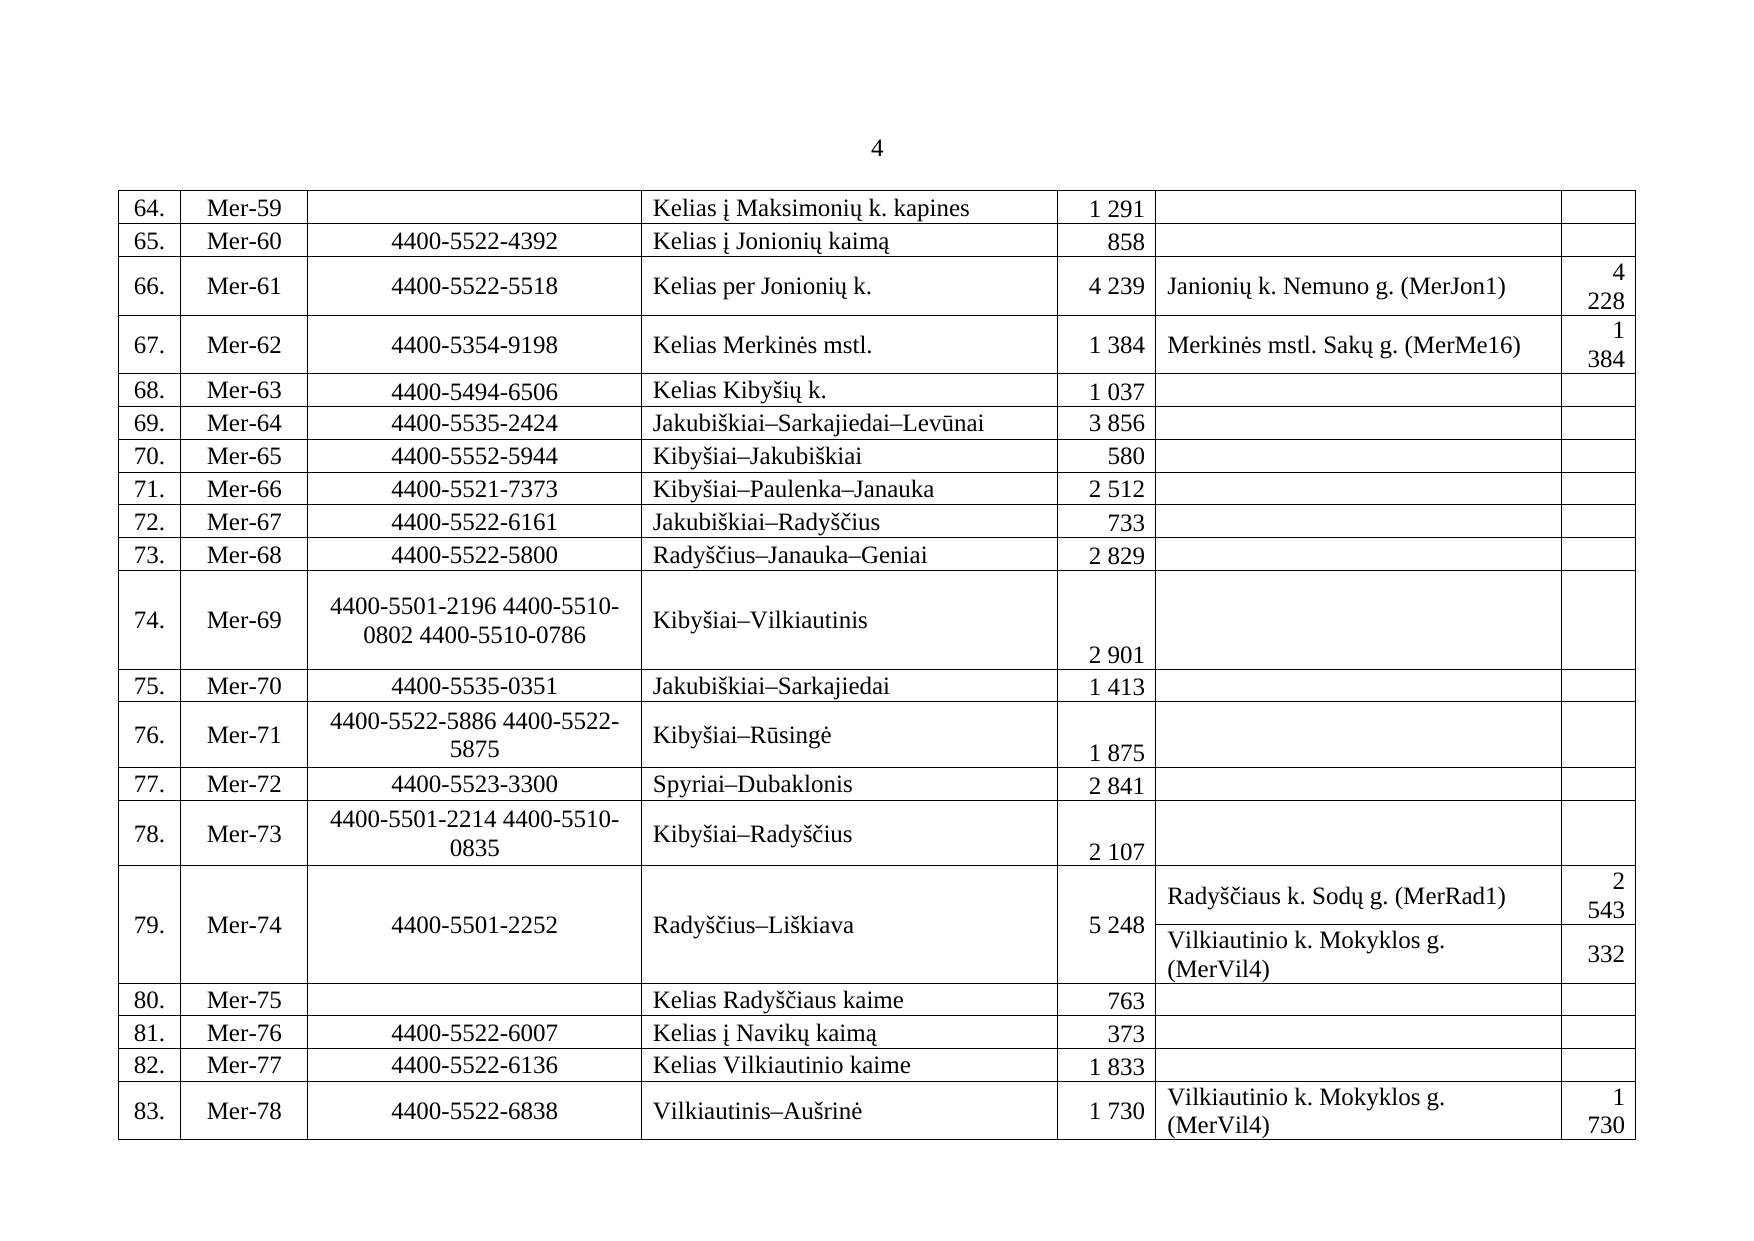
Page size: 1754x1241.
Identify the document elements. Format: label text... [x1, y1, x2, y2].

table_cell Mer-76 [181, 1016, 307, 1048]
table_cell Spyriai–Dubaklonis [642, 768, 1057, 800]
table_cell 1 875 [1058, 702, 1155, 767]
table_cell [1156, 191, 1561, 223]
table_cell Merkinės mstl. Sakų g. (MerMe16) [1156, 316, 1561, 373]
table_cell Mer-73 [181, 801, 307, 865]
table_cell 4400-5501-2196 4400-5510-0802 4400-5510-0786 [308, 571, 641, 668]
table_cell 4400-5552-5944 [308, 440, 641, 472]
table_cell [1562, 374, 1635, 406]
table_cell Jakubiškiai–Sarkajiedai [642, 670, 1057, 701]
table_cell [1562, 984, 1635, 1015]
table_cell [1562, 1016, 1635, 1048]
table_cell Kelias į Maksimonių k. kapines [642, 191, 1057, 223]
table_cell 4400-5523-3300 [308, 768, 641, 800]
table_cell 71. [119, 473, 180, 504]
table_cell Janionių k. Nemuno g. (MerJon1) [1156, 257, 1561, 314]
table_cell 3 856 [1058, 407, 1155, 439]
table_cell 75. [119, 670, 180, 701]
table_cell 4400-5522-6007 [308, 1016, 641, 1048]
table_cell [1562, 801, 1635, 865]
table_cell [1156, 768, 1561, 800]
table_cell 4400-5521-7373 [308, 473, 641, 504]
table_cell 1 384 [1562, 316, 1635, 373]
table_cell Mer-71 [181, 702, 307, 767]
table_cell Mer-72 [181, 768, 307, 800]
table_cell 67. [119, 316, 180, 373]
table_cell Kibyšiai–Paulenka–Janauka [642, 473, 1057, 504]
table_cell [1562, 473, 1635, 504]
table_cell 4400-5354-9198 [308, 316, 641, 373]
table_cell 2 543 [1562, 866, 1635, 924]
table_cell 4400-5522-6161 [308, 505, 641, 537]
table_cell [1156, 1049, 1561, 1081]
table_cell [1156, 984, 1561, 1015]
table_cell 1 833 [1058, 1049, 1155, 1081]
table_cell 79. [119, 866, 180, 982]
table_cell Mer-59 [181, 191, 307, 223]
table_cell 373 [1058, 1016, 1155, 1048]
table_cell 858 [1058, 224, 1155, 256]
table_cell 4400-5535-0351 [308, 670, 641, 701]
table_cell [1156, 1016, 1561, 1048]
table_cell Mer-67 [181, 505, 307, 537]
table_cell Mer-62 [181, 316, 307, 373]
table_cell Kelias į Navikų kaimą [642, 1016, 1057, 1048]
table_cell Mer-63 [181, 374, 307, 406]
table_cell Jakubiškiai–Sarkajiedai–Levūnai [642, 407, 1057, 439]
table_cell [1562, 1049, 1635, 1081]
table_cell [1562, 224, 1635, 256]
table_cell 733 [1058, 505, 1155, 537]
table_cell 77. [119, 768, 180, 800]
table_cell 4400-5522-5518 [308, 257, 641, 314]
table_cell 2 829 [1058, 538, 1155, 570]
table_cell Mer-77 [181, 1049, 307, 1081]
table_cell [1562, 702, 1635, 767]
table_cell 4400-5501-2252 [308, 866, 641, 982]
table_cell 66. [119, 257, 180, 314]
table_cell Mer-60 [181, 224, 307, 256]
table_cell Radyščius–Liškiava [642, 866, 1057, 982]
table_cell [1562, 768, 1635, 800]
table_cell 4400-5522-4392 [308, 224, 641, 256]
table_cell Kelias Vilkiautinio kaime [642, 1049, 1057, 1081]
table_cell Kelias per Jonionių k. [642, 257, 1057, 314]
table_cell 1 730 [1058, 1082, 1155, 1139]
table_cell [1156, 571, 1561, 668]
table_cell 332 [1562, 925, 1635, 982]
table_cell 4400-5501-2214 4400-5510-0835 [308, 801, 641, 865]
table_cell [1562, 505, 1635, 537]
table_cell 4400-5522-5886 4400-5522-5875 [308, 702, 641, 767]
table_cell 580 [1058, 440, 1155, 472]
table_cell [1562, 407, 1635, 439]
table_cell Jakubiškiai–Radyščius [642, 505, 1057, 537]
table_cell 64. [119, 191, 180, 223]
table_cell Mer-70 [181, 670, 307, 701]
table_cell 2 512 [1058, 473, 1155, 504]
table_cell [308, 191, 641, 223]
table_cell 2 841 [1058, 768, 1155, 800]
table_cell 72. [119, 505, 180, 537]
table_cell 4 239 [1058, 257, 1155, 314]
table_cell Kibyšiai–Radyščius [642, 801, 1057, 865]
table_cell 1 037 [1058, 374, 1155, 406]
table_cell [1156, 440, 1561, 472]
table_cell 1 384 [1058, 316, 1155, 373]
table_cell Kelias į Jonionių kaimą [642, 224, 1057, 256]
table_cell 1 413 [1058, 670, 1155, 701]
table_cell [1562, 440, 1635, 472]
table_cell 1 730 [1562, 1082, 1635, 1139]
table_cell 2 107 [1058, 801, 1155, 865]
table_cell Mer-75 [181, 984, 307, 1015]
table_cell Kibyšiai–Vilkiautinis [642, 571, 1057, 668]
table_cell 83. [119, 1082, 180, 1139]
table_cell Mer-61 [181, 257, 307, 314]
table_cell 80. [119, 984, 180, 1015]
table_cell 2 901 [1058, 571, 1155, 668]
table_cell 73. [119, 538, 180, 570]
table_cell 4400-5522-5800 [308, 538, 641, 570]
table_cell Radyščiaus k. Sodų g. (MerRad1) [1156, 866, 1561, 924]
table_cell [1562, 571, 1635, 668]
table_cell 4400-5522-6136 [308, 1049, 641, 1081]
table_cell Vilkiautinis–Aušrinė [642, 1082, 1057, 1139]
table_cell [1156, 374, 1561, 406]
table_cell 76. [119, 702, 180, 767]
table_cell [1156, 505, 1561, 537]
table_cell Vilkiautinio k. Mokyklos g. (MerVil4) [1156, 1082, 1561, 1139]
table_cell [1562, 670, 1635, 701]
table_cell 1 291 [1058, 191, 1155, 223]
table_cell Mer-69 [181, 571, 307, 668]
table_cell 70. [119, 440, 180, 472]
table_cell [1156, 670, 1561, 701]
table_cell 4400-5522-6838 [308, 1082, 641, 1139]
table_cell 4400-5494-6506 [308, 374, 641, 406]
table_cell Mer-66 [181, 473, 307, 504]
table_cell [1156, 224, 1561, 256]
table_cell Kelias Radyščiaus kaime [642, 984, 1057, 1015]
table_cell Mer-78 [181, 1082, 307, 1139]
table_cell Radyščius–Janauka–Geniai [642, 538, 1057, 570]
table_cell [1156, 538, 1561, 570]
table_cell Vilkiautinio k. Mokyklos g. (MerVil4) [1156, 925, 1561, 982]
table_cell 4400-5535-2424 [308, 407, 641, 439]
table_cell [1156, 702, 1561, 767]
table_cell 69. [119, 407, 180, 439]
table_cell [1562, 191, 1635, 223]
table_cell Mer-65 [181, 440, 307, 472]
table_cell Mer-64 [181, 407, 307, 439]
table_cell 78. [119, 801, 180, 865]
table_cell [1156, 407, 1561, 439]
table_cell [1156, 801, 1561, 865]
table_cell 763 [1058, 984, 1155, 1015]
table_cell [1562, 538, 1635, 570]
table_cell 81. [119, 1016, 180, 1048]
table_cell Kibyšiai–Jakubiškiai [642, 440, 1057, 472]
table_cell Kelias Kibyšių k. [642, 374, 1057, 406]
table_cell [1156, 473, 1561, 504]
table_cell [308, 984, 641, 1015]
table_cell 65. [119, 224, 180, 256]
table_cell 82. [119, 1049, 180, 1081]
table_cell 4 228 [1562, 257, 1635, 314]
table_cell 74. [119, 571, 180, 668]
table_cell Mer-68 [181, 538, 307, 570]
table_cell Kelias Merkinės mstl. [642, 316, 1057, 373]
table_cell 68. [119, 374, 180, 406]
table_cell 5 248 [1058, 866, 1155, 982]
table_cell Mer-74 [181, 866, 307, 982]
table_cell Kibyšiai–Rūsingė [642, 702, 1057, 767]
